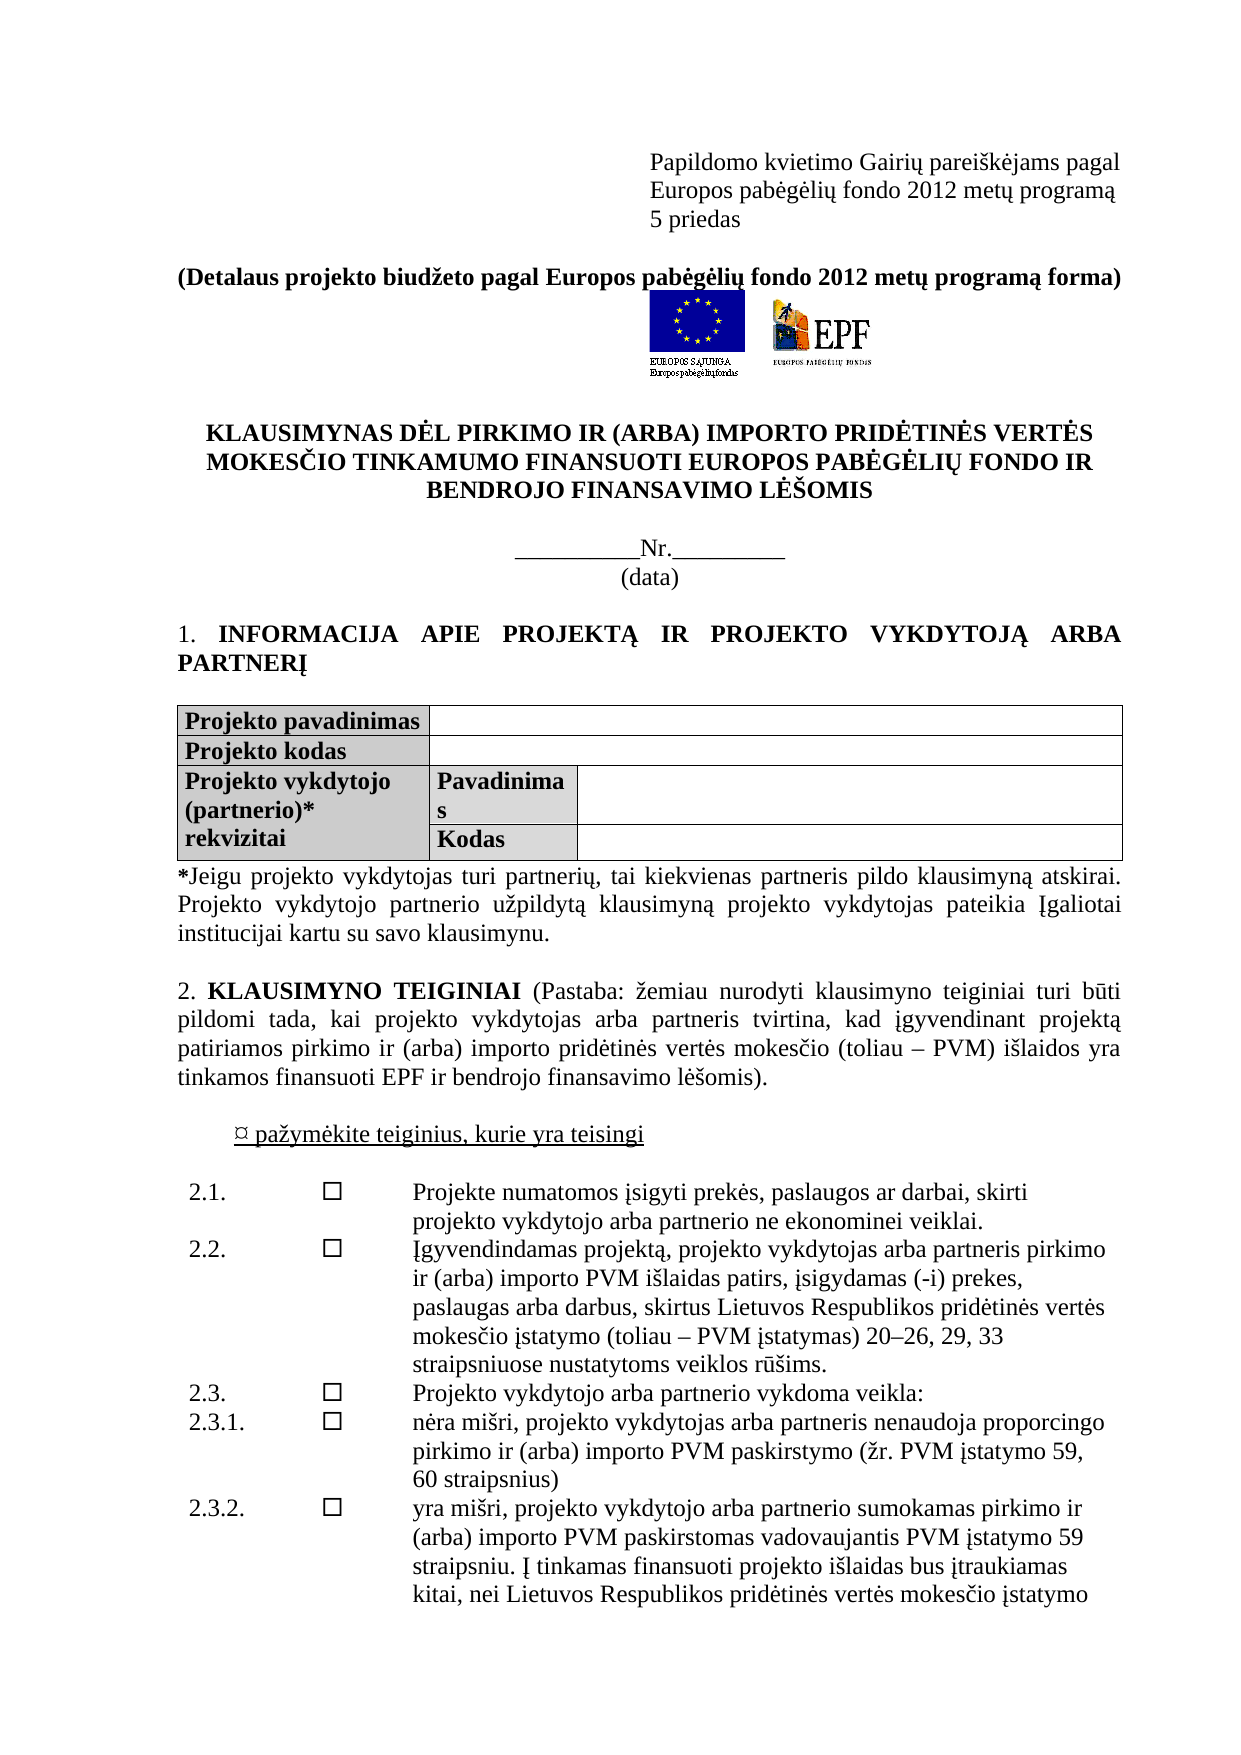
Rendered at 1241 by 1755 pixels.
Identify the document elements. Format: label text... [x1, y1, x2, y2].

table_cell [364, 1493, 401, 1608]
text *Jeigu projekto vykdytojas turi partnerių, tai kiekvienas partneris pildo klausimyną atskirai. Projekto vykdytojo partnerio užpildytą klausimyną projekto vykdytojas pateikia Įgaliotai institucijai kartu su savo klausimynu. [177, 861, 1122, 947]
table_cell [430, 736, 1122, 765]
table_cell 2.3.1. [177, 1407, 301, 1493]
table_header [] [301, 1177, 363, 1234]
table_cell nėra mišri, projekto vykdytojas arba partneris nenaudoja proporcingo pirkimo ir (arba) importo PVM paskirstymo (žr. PVM įstatymo 59, 60 straipsnius) [401, 1407, 1118, 1493]
table_cell Kodas [430, 825, 577, 860]
text 5 priedas [649, 204, 1122, 233]
text 2. KLAUSIMYNO TEIGINIAI (Pastaba: žemiau nurodyti klausimyno teiginiai turi būti pildomi tada, kai projekto vykdytojas arba partneris tvirtina, kad įgyvendinant projektą patiriamos pirkimo ir (arba) importo pridėtinės vertės mokesčio (toliau – PVM) išlaidos yra tinkamos finansuoti EPF ir bendrojo finansavimo lėšomis). [177, 976, 1122, 1091]
table_header 2.1. [177, 1177, 301, 1234]
table_header Projekte numatomos įsigyti prekės, paslaugos ar darbai, skirti projekto vykdytojo arba partnerio ne ekonominei veiklai. [401, 1177, 1118, 1234]
table_cell Projekto vykdytojo (partnerio)* rekvizitai [178, 766, 429, 860]
table_cell Pavadinimas [430, 766, 577, 823]
table_cell [578, 825, 1122, 860]
table_cell [578, 766, 1122, 823]
table_cell Projekto kodas [178, 736, 429, 765]
table_cell yra mišri, projekto vykdytojo arba partnerio sumokamas pirkimo ir (arba) importo PVM paskirstomas vadovaujantis PVM įstatymo 59 straipsniu. Į tinkamas finansuoti projekto išlaidas bus įtraukiamas kitai, nei Lietuvos Respublikos pridėtinės vertės mokesčio įstatymo [401, 1493, 1118, 1608]
table_cell Projekto vykdytojo arba partnerio vykdoma veikla: [401, 1378, 1118, 1407]
table_cell [] [301, 1235, 363, 1378]
text 1. INFORMACIJA APIE PROJEKTĄ IR PROJEKTO VYKDYTOJĄ ARBA PARTNERĮ [177, 619, 1122, 677]
table_cell [364, 1235, 401, 1378]
table_cell [] [301, 1407, 363, 1493]
table_header [364, 1177, 401, 1234]
table_header Projekto pavadinimas [178, 706, 429, 735]
table_cell [364, 1407, 401, 1493]
text KLAUSIMYNAS DĖL PIRKIMO IR (ARBA) IMPORTO PRIDĖTINĖS VERTĖS MOKESČIO TINKAMUMO FINANSUOTI EUROPOS PABĖGĖLIŲ FONDO IR BENDROJO FINANSAVIMO LĖŠOMIS [177, 418, 1122, 504]
table_header [430, 706, 1122, 735]
table_cell 2.2. [177, 1235, 301, 1378]
text Papildomo kvietimo Gairių pareiškėjams pagal Europos pabėgėlių fondo 2012 metų programą [649, 147, 1122, 204]
table_cell [] [301, 1378, 363, 1407]
text [x] pažymėkite teiginius, kurie yra teisingi [177, 1119, 1122, 1148]
text (data) [177, 562, 1122, 590]
text __________Nr._________ [177, 533, 1122, 562]
table_cell 2.3. [177, 1378, 301, 1407]
table_cell [364, 1378, 401, 1407]
table_cell [] [301, 1493, 363, 1608]
table_cell Įgyvendindamas projektą, projekto vykdytojas arba partneris pirkimo ir (arba) importo PVM išlaidas patirs, įsigydamas (-i) prekes, paslaugas arba darbus, skirtus Lietuvos Respublikos pridėtinės vertės mokesčio įstatymo (toliau – PVM įstatymas) 20–26, 29, 33 straipsniuose nustatytoms veiklos rūšims. [401, 1235, 1118, 1378]
table_cell 2.3.2. [177, 1493, 301, 1608]
text (Detalaus projekto biudžeto pagal Europos pabėgėlių fondo 2012 metų programą forma) [177, 262, 1122, 291]
